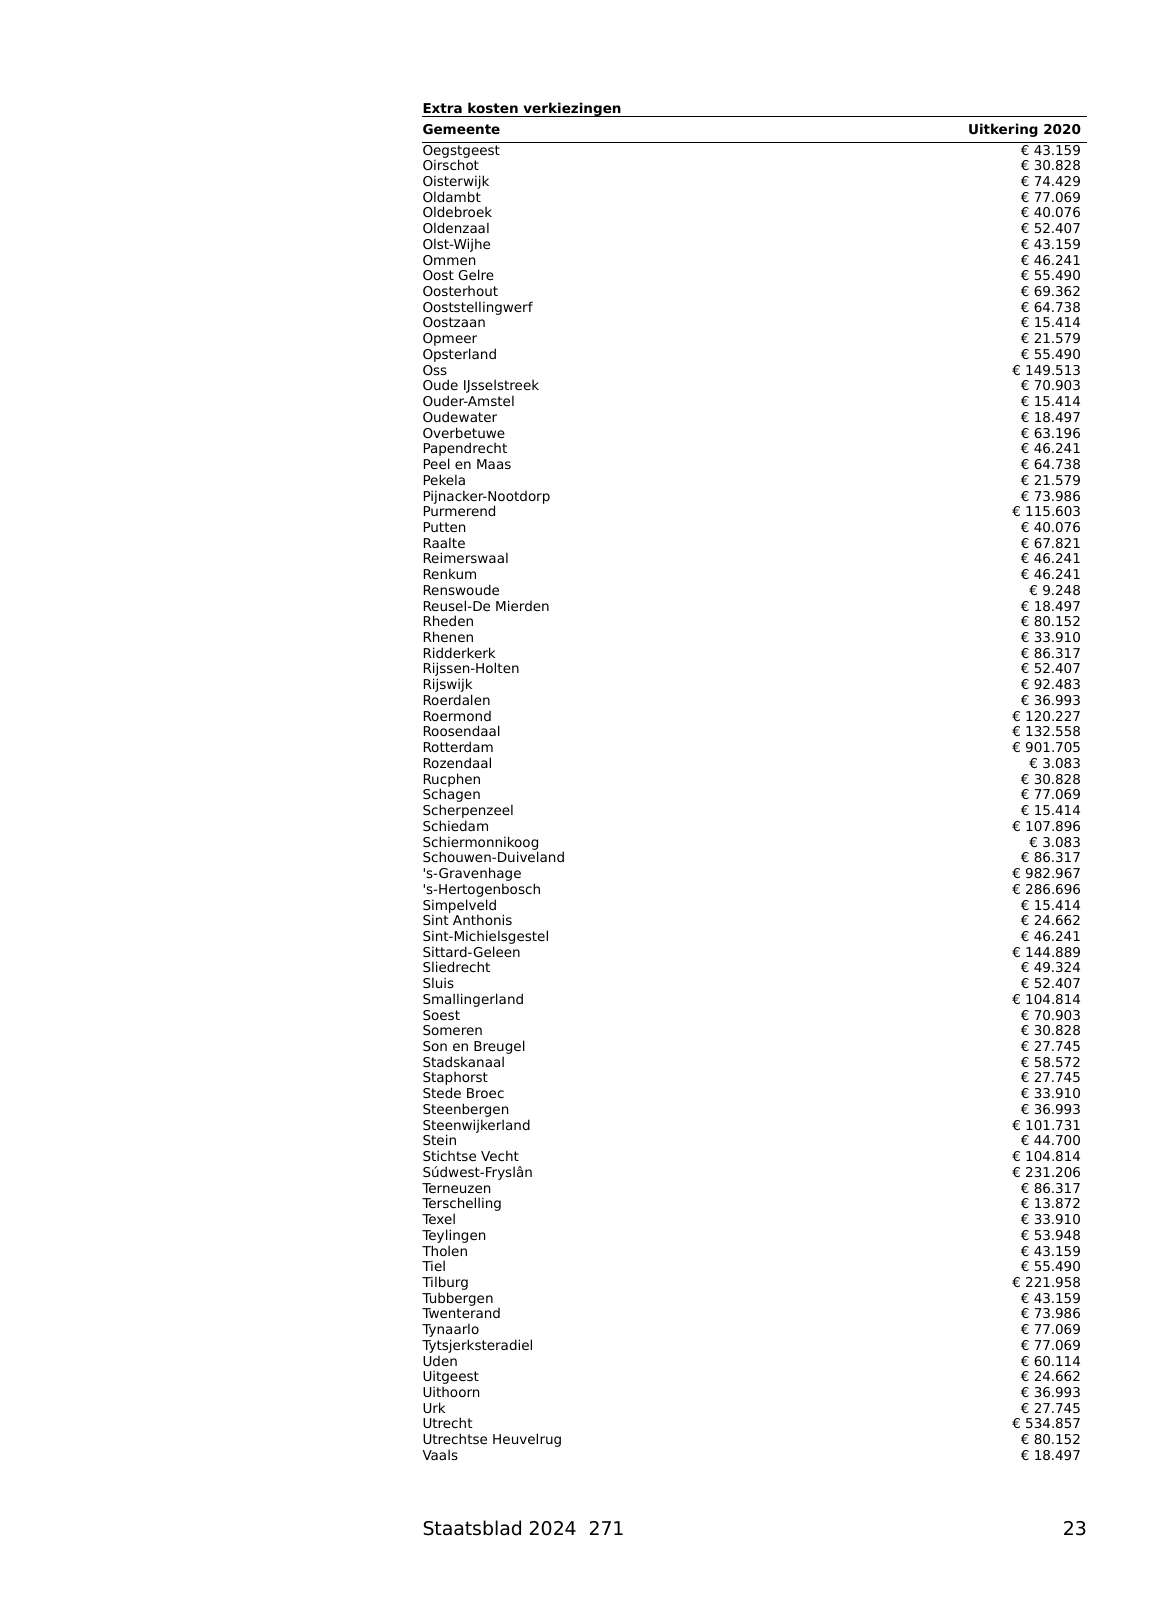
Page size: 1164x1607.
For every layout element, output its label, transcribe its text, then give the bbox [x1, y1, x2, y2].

table_cell Sint Anthonis [422, 913, 754, 929]
table_cell Roermond [422, 709, 754, 724]
table_cell € 36.993 [754, 1102, 1087, 1117]
table_cell Soest [422, 1008, 754, 1023]
table_cell € 86.317 [754, 850, 1087, 866]
table_cell Tytsjerksteradiel [422, 1338, 754, 1353]
table_cell € 52.407 [754, 221, 1087, 237]
table_cell Stein [422, 1133, 754, 1149]
table_cell Pekela [422, 473, 754, 488]
table_cell Sittard-Geleen [422, 945, 754, 960]
table_cell € 27.745 [754, 1401, 1087, 1416]
table_cell € 9.248 [754, 583, 1087, 598]
table_cell € 43.159 [754, 1243, 1087, 1259]
table_cell Rijssen-Holten [422, 661, 754, 677]
table_cell € 221.958 [754, 1275, 1087, 1291]
table_cell Peel en Maas [422, 457, 754, 473]
table_cell Oosterhout [422, 284, 754, 299]
table_cell Sint-Michielsgestel [422, 929, 754, 944]
table_cell € 15.414 [754, 394, 1087, 410]
table_cell Oudewater [422, 410, 754, 425]
table_cell Opsterland [422, 347, 754, 362]
table_cell € 55.490 [754, 268, 1087, 284]
table_cell Uitkering 2020 [754, 117, 1087, 142]
table_cell € 21.579 [754, 331, 1087, 347]
table_cell Ommen [422, 253, 754, 268]
table_cell Son en Breugel [422, 1039, 754, 1054]
table_cell € 18.497 [754, 599, 1087, 614]
table_cell € 3.083 [754, 834, 1087, 850]
table_cell 's-Hertogenbosch [422, 882, 754, 897]
table_cell € 36.993 [754, 1385, 1087, 1401]
table_cell € 43.159 [754, 143, 1087, 158]
table_cell € 101.731 [754, 1118, 1087, 1133]
table_cell € 52.407 [754, 976, 1087, 992]
table_cell € 46.241 [754, 567, 1087, 583]
table_cell € 77.069 [754, 787, 1087, 803]
table_cell € 24.662 [754, 913, 1087, 929]
table_cell € 30.828 [754, 771, 1087, 787]
table_cell € 64.738 [754, 300, 1087, 315]
table_cell Tubbergen [422, 1291, 754, 1306]
table_cell € 30.828 [754, 158, 1087, 174]
table_cell Ridderkerk [422, 646, 754, 661]
table_cell Opmeer [422, 331, 754, 347]
table_cell Terschelling [422, 1196, 754, 1212]
table_cell Pijnacker-Nootdorp [422, 488, 754, 504]
table_cell € 49.324 [754, 960, 1087, 976]
table_cell € 80.152 [754, 614, 1087, 630]
table_cell € 77.069 [754, 1338, 1087, 1353]
table_cell Oisterwijk [422, 174, 754, 189]
table_cell Overbetuwe [422, 425, 754, 441]
table_cell € 982.967 [754, 866, 1087, 882]
table_cell Schouwen-Duiveland [422, 850, 754, 866]
table_cell € 43.159 [754, 237, 1087, 252]
table_cell Someren [422, 1023, 754, 1039]
table_cell Oostzaan [422, 315, 754, 331]
table_cell Roerdalen [422, 693, 754, 708]
table_cell € 33.910 [754, 630, 1087, 646]
table_cell € 15.414 [754, 803, 1087, 819]
table_cell € 46.241 [754, 441, 1087, 457]
table_cell Teylingen [422, 1228, 754, 1243]
table_cell Oldebroek [422, 205, 754, 221]
table_cell € 15.414 [754, 897, 1087, 913]
table_cell Simpelveld [422, 897, 754, 913]
table_cell € 286.696 [754, 882, 1087, 897]
table_cell € 15.414 [754, 315, 1087, 331]
table_cell Renswoude [422, 583, 754, 598]
table_cell € 36.993 [754, 693, 1087, 708]
table_cell € 77.069 [754, 1322, 1087, 1338]
table_cell € 40.076 [754, 205, 1087, 221]
table_header Extra kosten verkiezingen [422, 100, 1087, 116]
table_cell Rotterdam [422, 740, 754, 756]
table_cell € 74.429 [754, 174, 1087, 189]
table_cell Utrechtse Heuvelrug [422, 1432, 754, 1448]
table_cell Reimerswaal [422, 551, 754, 567]
table_cell Rijswijk [422, 677, 754, 693]
table_cell € 92.483 [754, 677, 1087, 693]
table_cell Sluis [422, 976, 754, 992]
table_cell Smallingerland [422, 992, 754, 1007]
table_cell € 149.513 [754, 363, 1087, 378]
table_cell Purmerend [422, 504, 754, 520]
table_cell € 27.745 [754, 1070, 1087, 1086]
table_cell 's-Gravenhage [422, 866, 754, 882]
table_cell € 21.579 [754, 473, 1087, 488]
table_cell € 46.241 [754, 929, 1087, 944]
table_cell Roosendaal [422, 724, 754, 740]
table_cell € 55.490 [754, 1259, 1087, 1275]
table_cell € 30.828 [754, 1023, 1087, 1039]
table_cell € 18.497 [754, 1448, 1087, 1463]
table_cell Scherpenzeel [422, 803, 754, 819]
table_cell € 901.705 [754, 740, 1087, 756]
table_cell € 53.948 [754, 1228, 1087, 1243]
table_cell € 104.814 [754, 1149, 1087, 1165]
table_cell € 80.152 [754, 1432, 1087, 1448]
table_cell Utrecht [422, 1416, 754, 1432]
table_cell Rozendaal [422, 756, 754, 771]
table_cell € 231.206 [754, 1165, 1087, 1180]
table_cell Staphorst [422, 1070, 754, 1086]
table_cell Rucphen [422, 771, 754, 787]
table_cell Oirschot [422, 158, 754, 174]
table_cell € 120.227 [754, 709, 1087, 724]
table_cell € 13.872 [754, 1196, 1087, 1212]
table_cell Steenwijkerland [422, 1118, 754, 1133]
table_cell Tholen [422, 1243, 754, 1259]
table_cell Tynaarlo [422, 1322, 754, 1338]
table_cell Ooststellingwerf [422, 300, 754, 315]
table_cell Stede Broec [422, 1086, 754, 1102]
table_cell Papendrecht [422, 441, 754, 457]
table_cell Uithoorn [422, 1385, 754, 1401]
table_cell Sliedrecht [422, 960, 754, 976]
table_cell Gemeente [422, 117, 754, 142]
table_cell Urk [422, 1401, 754, 1416]
table_cell € 107.896 [754, 819, 1087, 834]
table_cell € 44.700 [754, 1133, 1087, 1149]
table_cell € 73.986 [754, 1306, 1087, 1322]
table_cell € 77.069 [754, 190, 1087, 205]
table_cell € 104.814 [754, 992, 1087, 1007]
table_cell € 33.910 [754, 1212, 1087, 1228]
table_cell € 73.986 [754, 488, 1087, 504]
table_cell Putten [422, 520, 754, 536]
table_cell € 69.362 [754, 284, 1087, 299]
table_cell Schiermonnikoog [422, 834, 754, 850]
table_cell Oost Gelre [422, 268, 754, 284]
table_cell € 70.903 [754, 378, 1087, 394]
table_cell € 52.407 [754, 661, 1087, 677]
table_cell € 27.745 [754, 1039, 1087, 1054]
table_cell € 67.821 [754, 536, 1087, 551]
table_cell € 46.241 [754, 253, 1087, 268]
table_cell Reusel-De Mierden [422, 599, 754, 614]
table_cell Olst-Wijhe [422, 237, 754, 252]
table_cell € 55.490 [754, 347, 1087, 362]
table_cell Stadskanaal [422, 1055, 754, 1070]
table_cell Stichtse Vecht [422, 1149, 754, 1165]
table_cell € 115.603 [754, 504, 1087, 520]
table_cell Uitgeest [422, 1369, 754, 1385]
table_cell € 144.889 [754, 945, 1087, 960]
table_cell Uden [422, 1354, 754, 1369]
table_cell Terneuzen [422, 1180, 754, 1196]
table_cell Tiel [422, 1259, 754, 1275]
table_cell € 86.317 [754, 1180, 1087, 1196]
table_cell € 43.159 [754, 1291, 1087, 1306]
table_cell Schagen [422, 787, 754, 803]
table_cell Oegstgeest [422, 143, 754, 158]
table_cell Oss [422, 363, 754, 378]
table_cell € 33.910 [754, 1086, 1087, 1102]
table_cell € 534.857 [754, 1416, 1087, 1432]
table_cell € 64.738 [754, 457, 1087, 473]
table_cell Renkum [422, 567, 754, 583]
table_cell Texel [422, 1212, 754, 1228]
table_cell Schiedam [422, 819, 754, 834]
table_cell Oldambt [422, 190, 754, 205]
table_cell Súdwest-Fryslân [422, 1165, 754, 1180]
table_cell Twenterand [422, 1306, 754, 1322]
table_cell € 18.497 [754, 410, 1087, 425]
table_cell Steenbergen [422, 1102, 754, 1117]
table_cell Ouder-Amstel [422, 394, 754, 410]
table_cell Oldenzaal [422, 221, 754, 237]
table_cell € 24.662 [754, 1369, 1087, 1385]
table_cell € 86.317 [754, 646, 1087, 661]
table_cell € 58.572 [754, 1055, 1087, 1070]
table_cell Oude IJsselstreek [422, 378, 754, 394]
table_cell € 40.076 [754, 520, 1087, 536]
table_cell € 3.083 [754, 756, 1087, 771]
table_cell Raalte [422, 536, 754, 551]
table_cell Rhenen [422, 630, 754, 646]
table_cell € 46.241 [754, 551, 1087, 567]
table_cell € 60.114 [754, 1354, 1087, 1369]
table_cell € 63.196 [754, 425, 1087, 441]
table_cell Tilburg [422, 1275, 754, 1291]
table_cell € 70.903 [754, 1008, 1087, 1023]
table_cell Rheden [422, 614, 754, 630]
table_cell Vaals [422, 1448, 754, 1463]
table_cell € 132.558 [754, 724, 1087, 740]
